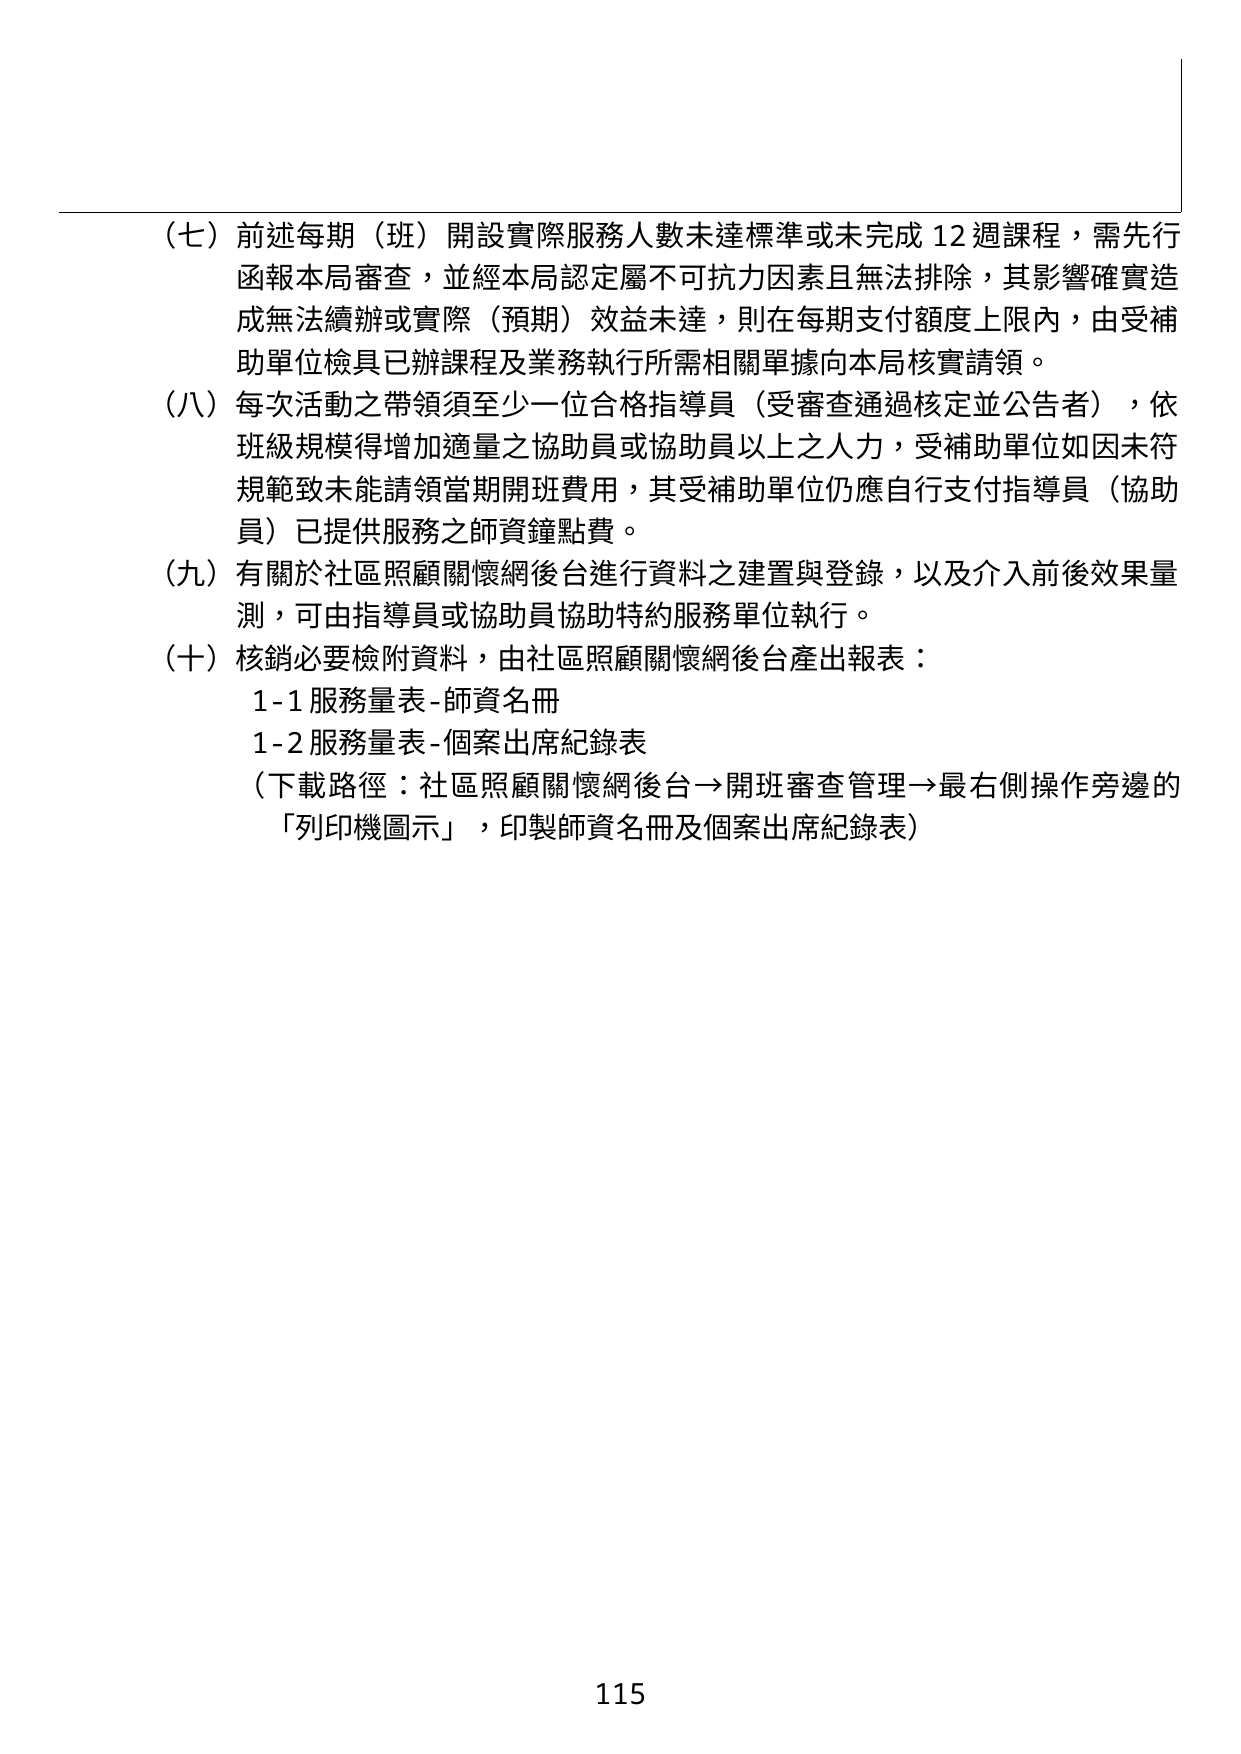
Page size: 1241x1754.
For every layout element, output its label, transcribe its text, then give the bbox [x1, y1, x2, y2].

text （十）核銷必要檢附資料，由社區照顧關懷網後台產出報表： [59, 635, 1181, 678]
text 1-1服務量表-師資名冊 [59, 678, 1181, 720]
text （下載路徑：社區照顧關懷網後台→開班審查管理→最右側操作旁邊的「列印機圖示」，印製師資名冊及個案出席紀錄表） [236, 762, 1181, 847]
text 1-2服務量表-個案出席紀錄表 [59, 720, 1181, 762]
text （七）前述每期（班）開設實際服務人數未達標準或未完成12週課程，需先行函報本局審查，並經本局認定屬不可抗力因素且無法排除，其影響確實造成無法續辦或實際（預期）效益未達，則在每期支付額度上限內，由受補助單位檢具已辦課程及業務執行所需相關單據向本局核實請領。 [147, 212, 1181, 382]
text （八）每次活動之帶領須至少一位合格指導員（受審查通過核定並公告者），依班級規模得增加適量之協助員或協助員以上之人力，受補助單位如因未符規範致未能請領當期開班費用，其受補助單位仍應自行支付指導員（協助員）已提供服務之師資鐘點費。 [147, 382, 1181, 551]
text （九）有關於社區照顧關懷網後台進行資料之建置與登錄，以及介入前後效果量測，可由指導員或協助員協助特約服務單位執行。 [147, 551, 1181, 635]
